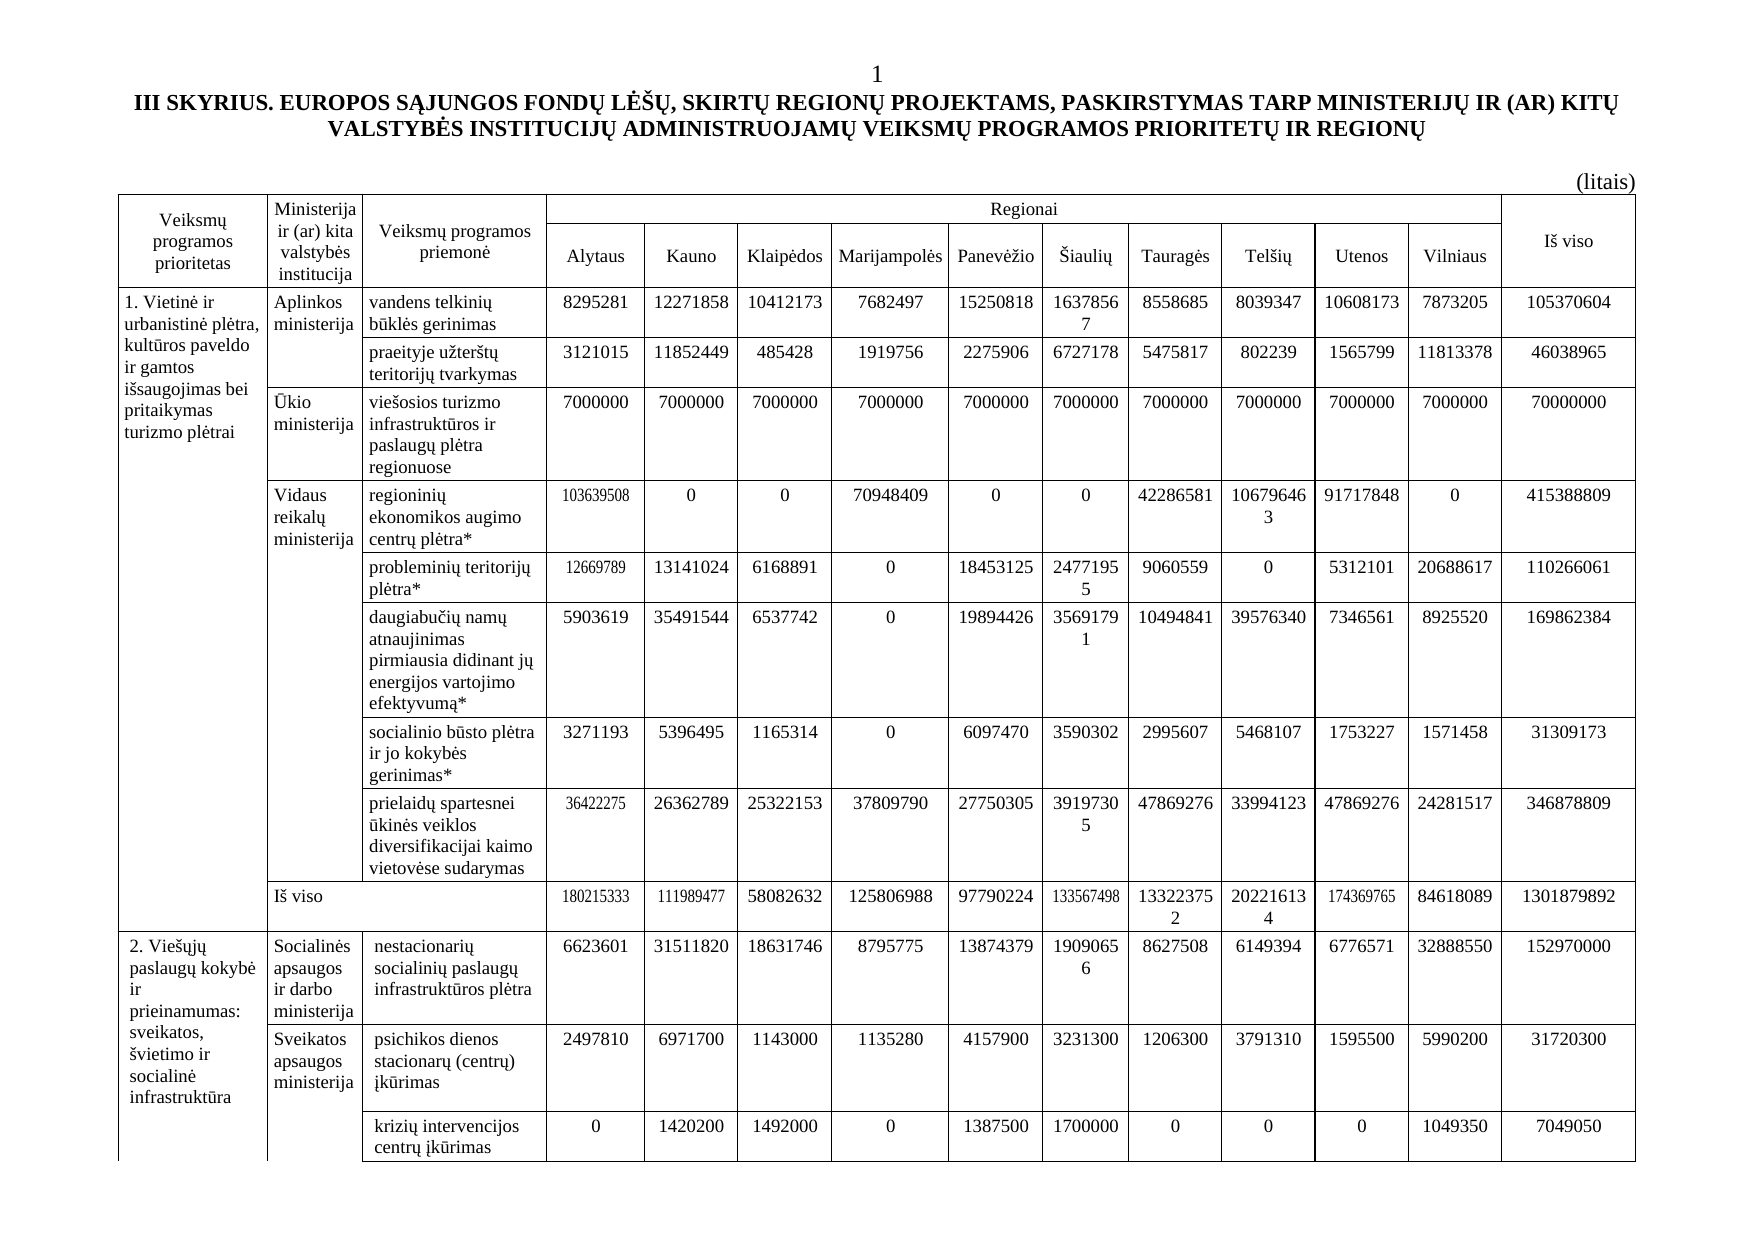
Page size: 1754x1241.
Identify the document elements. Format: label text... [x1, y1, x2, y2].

table_cell Vidaus reikalų ministerija [268, 481, 362, 881]
table_cell 11852449 [645, 338, 737, 387]
table_cell 47869276 [1129, 789, 1221, 881]
table_cell 35691791 [1043, 603, 1128, 717]
table_cell 35491544 [645, 603, 737, 717]
table_cell 24771955 [1043, 553, 1128, 602]
table_cell 1700000 [1043, 1112, 1128, 1161]
table_cell 18453125 [949, 553, 1042, 602]
table_cell 5468107 [1222, 718, 1314, 788]
text III SKYRIUS. EUROPOS SĄJUNGOS FONDŲ LĖŠŲ, SKIRTŲ REGIONŲ PROJEKTAMS, PASKIRSTYMAS TARP MINISTERIJŲ IR (AR) KITŲ VALSTYBĖS INSTITUCIJŲ ADMINISTRUOJAMŲ VEIKSMŲ PROGRAMOS PRIORITETŲ IR REGIONŲ [118, 89, 1636, 141]
table_cell socialinio būsto plėtra ir jo kokybės gerinimas* [363, 718, 546, 788]
table_cell 0 [1129, 1112, 1221, 1161]
table_cell 0 [1222, 553, 1314, 602]
table_cell 0 [738, 481, 831, 552]
table_cell krizių intervencijos centrų įkūrimas [363, 1112, 546, 1161]
table_cell 1206300 [1129, 1025, 1221, 1111]
table_cell 2. Viešųjų paslaugų kokybė ir prieinamumas: sveikatos, švietimo ir socialinė infrastruktūra [119, 932, 267, 1111]
table_cell 97790224 [949, 882, 1042, 931]
table_cell regioninių ekonomikos augimo centrų plėtra* [363, 481, 546, 552]
table_cell 7000000 [645, 388, 737, 480]
table_cell 47869276 [1316, 789, 1408, 881]
table_cell nestacionarių socialinių paslaugų infrastruktūros plėtra [363, 932, 546, 1024]
table_cell 3791310 [1222, 1025, 1314, 1111]
table_cell 1049350 [1409, 1112, 1501, 1161]
table_cell 3590302 [1043, 718, 1128, 788]
table_cell 415388809 [1502, 481, 1635, 552]
table_cell 8558685 [1129, 288, 1221, 337]
table_cell 103639508 [547, 481, 644, 552]
table_cell 3231300 [1043, 1025, 1128, 1111]
table_cell praeityje užterštų teritorijų tvarkymas [363, 338, 546, 387]
table_cell 1492000 [738, 1112, 831, 1161]
table_cell 346878809 [1502, 789, 1635, 881]
table_cell 1135280 [832, 1025, 948, 1111]
table_cell 105370604 [1502, 288, 1635, 337]
table_header Veiksmų programos prioritetas [119, 195, 267, 287]
table_cell 2995607 [1129, 718, 1221, 788]
table_cell 7000000 [1222, 388, 1314, 480]
table_cell 39197305 [1043, 789, 1128, 881]
table_cell 7000000 [738, 388, 831, 480]
table_cell prielaidų spartesnei ūkinės veiklos diversifikacijai kaimo vietovėse sudarymas [363, 789, 546, 881]
table_cell 6727178 [1043, 338, 1128, 387]
table_cell Sveikatos apsaugos ministerija [268, 1025, 362, 1111]
table_cell 7000000 [1043, 388, 1128, 480]
table_cell 9060559 [1129, 553, 1221, 602]
table_cell 2275906 [949, 338, 1042, 387]
table_cell 0 [832, 603, 948, 717]
table_cell 12271858 [645, 288, 737, 337]
table_cell Marijampolės [832, 224, 948, 287]
table_cell 7346561 [1316, 603, 1408, 717]
table_cell 152970000 [1502, 932, 1635, 1024]
table_cell 1565799 [1316, 338, 1408, 387]
table_cell 6168891 [738, 553, 831, 602]
table_cell 6623601 [547, 932, 644, 1024]
table_cell 5312101 [1316, 553, 1408, 602]
table_cell 5990200 [1409, 1025, 1501, 1111]
table_cell 111989477 [645, 882, 737, 931]
table_cell 37809790 [832, 789, 948, 881]
table_cell 19090656 [1043, 932, 1128, 1024]
table_cell Ūkio ministerija [268, 388, 362, 480]
table_cell 8925520 [1409, 603, 1501, 717]
table_cell 32888550 [1409, 932, 1501, 1024]
table_cell 1387500 [949, 1112, 1042, 1161]
table_cell 5475817 [1129, 338, 1221, 387]
table_cell 70000000 [1502, 388, 1635, 480]
table_cell 1420200 [645, 1112, 737, 1161]
table_cell Klaipėdos [738, 224, 831, 287]
table_cell 802239 [1222, 338, 1314, 387]
table_cell 1301879892 [1502, 882, 1635, 931]
table_cell 6149394 [1222, 932, 1314, 1024]
table_header Veiksmų programos priemonė [363, 195, 546, 287]
text (litais) [118, 168, 1636, 194]
table_cell 58082632 [738, 882, 831, 931]
table_cell 1753227 [1316, 718, 1408, 788]
table_cell 7000000 [1409, 388, 1501, 480]
table_cell vandens telkinių būklės gerinimas [363, 288, 546, 337]
table_cell 8795775 [832, 932, 948, 1024]
table_cell Tauragės [1129, 224, 1221, 287]
table_cell 0 [1316, 1112, 1408, 1161]
table_cell 39576340 [1222, 603, 1314, 717]
table_cell 20688617 [1409, 553, 1501, 602]
table_cell 0 [949, 481, 1042, 552]
table_cell 2497810 [547, 1025, 644, 1111]
table_cell Alytaus [547, 224, 644, 287]
table_cell 8295281 [547, 288, 644, 337]
table_cell 31720300 [1502, 1025, 1635, 1111]
table_cell 8039347 [1222, 288, 1314, 337]
table_cell 0 [547, 1112, 644, 1161]
table_cell 12669789 [547, 553, 644, 602]
table_cell 3121015 [547, 338, 644, 387]
table_cell 0 [1409, 481, 1501, 552]
table_cell [119, 1111, 267, 1161]
table_cell 1595500 [1316, 1025, 1408, 1111]
table_cell 13874379 [949, 932, 1042, 1024]
table_cell 133223752 [1129, 882, 1221, 931]
table_cell 4157900 [949, 1025, 1042, 1111]
table_cell 8627508 [1129, 932, 1221, 1024]
table_header Ministerija ir (ar) kita valstybės institucija [268, 195, 362, 287]
table_header Regionai [547, 195, 1501, 222]
table_cell 7000000 [1316, 388, 1408, 480]
table_cell 10494841 [1129, 603, 1221, 717]
table_cell 19894426 [949, 603, 1042, 717]
table_cell 0 [1222, 1112, 1314, 1161]
table_cell 36422275 [547, 789, 644, 881]
table_cell 1571458 [1409, 718, 1501, 788]
table_cell Vilniaus [1409, 224, 1501, 287]
table_cell 91717848 [1316, 481, 1408, 552]
table_cell 46038965 [1502, 338, 1635, 387]
table_cell 18631746 [738, 932, 831, 1024]
table_cell 7049050 [1502, 1112, 1635, 1161]
table_cell 26362789 [645, 789, 737, 881]
table_cell 133567498 [1043, 882, 1128, 931]
table_cell viešosios turizmo infrastruktūros ir paslaugų plėtra regionuose [363, 388, 546, 480]
table_cell 3271193 [547, 718, 644, 788]
table_cell 1143000 [738, 1025, 831, 1111]
table_cell 7000000 [547, 388, 644, 480]
table_cell 1165314 [738, 718, 831, 788]
table_cell [268, 1111, 362, 1161]
table_cell 180215333 [547, 882, 644, 931]
table_cell 5903619 [547, 603, 644, 717]
table_cell 33994123 [1222, 789, 1314, 881]
table_cell 70948409 [832, 481, 948, 552]
table_cell 0 [832, 718, 948, 788]
table_cell probleminių teritorijų plėtra* [363, 553, 546, 602]
table_cell 13141024 [645, 553, 737, 602]
table_cell 42286581 [1129, 481, 1221, 552]
table_cell 31511820 [645, 932, 737, 1024]
table_cell 7000000 [949, 388, 1042, 480]
table_cell 31309173 [1502, 718, 1635, 788]
table_cell 7682497 [832, 288, 948, 337]
table_cell Šiaulių [1043, 224, 1128, 287]
table_cell 6097470 [949, 718, 1042, 788]
table_cell 6971700 [645, 1025, 737, 1111]
table_cell Panevėžio [949, 224, 1042, 287]
table_cell 16378567 [1043, 288, 1128, 337]
table_cell 174369765 [1316, 882, 1408, 931]
table_header Iš viso [1502, 195, 1635, 287]
table_cell 6776571 [1316, 932, 1408, 1024]
table_cell 0 [645, 481, 737, 552]
table_cell Iš viso [268, 882, 546, 931]
table_cell 10608173 [1316, 288, 1408, 337]
table_cell 125806988 [832, 882, 948, 931]
table_cell 1. Vietinė ir urbanistinė plėtra, kultūros paveldo ir gamtos išsaugojimas bei pritaikymas turizmo plėtrai [119, 288, 267, 931]
table_cell 485428 [738, 338, 831, 387]
table_cell 15250818 [949, 288, 1042, 337]
table_cell 0 [832, 553, 948, 602]
table_cell Socialinės apsaugos ir darbo ministerija [268, 932, 362, 1024]
table_cell 7873205 [1409, 288, 1501, 337]
table_cell 169862384 [1502, 603, 1635, 717]
table_cell 202216134 [1222, 882, 1314, 931]
table_cell 27750305 [949, 789, 1042, 881]
table_cell 7000000 [1129, 388, 1221, 480]
table_cell Aplinkos ministerija [268, 288, 362, 387]
table_cell Utenos [1316, 224, 1408, 287]
table_cell 7000000 [832, 388, 948, 480]
table_cell 84618089 [1409, 882, 1501, 931]
table_cell 1919756 [832, 338, 948, 387]
table_cell Telšių [1222, 224, 1314, 287]
table_cell 25322153 [738, 789, 831, 881]
table_cell daugiabučių namų atnaujinimas pirmiausia didinant jų energijos vartojimo efektyvumą* [363, 603, 546, 717]
table_cell 0 [1043, 481, 1128, 552]
table_cell 0 [832, 1112, 948, 1161]
table_cell 110266061 [1502, 553, 1635, 602]
table_cell 10412173 [738, 288, 831, 337]
table_cell 5396495 [645, 718, 737, 788]
table_cell 6537742 [738, 603, 831, 717]
table_cell 11813378 [1409, 338, 1501, 387]
table_cell 24281517 [1409, 789, 1501, 881]
table_cell Kauno [645, 224, 737, 287]
table_cell psichikos dienos stacionarų (centrų) įkūrimas [363, 1025, 546, 1111]
table_cell 106796463 [1222, 481, 1314, 552]
